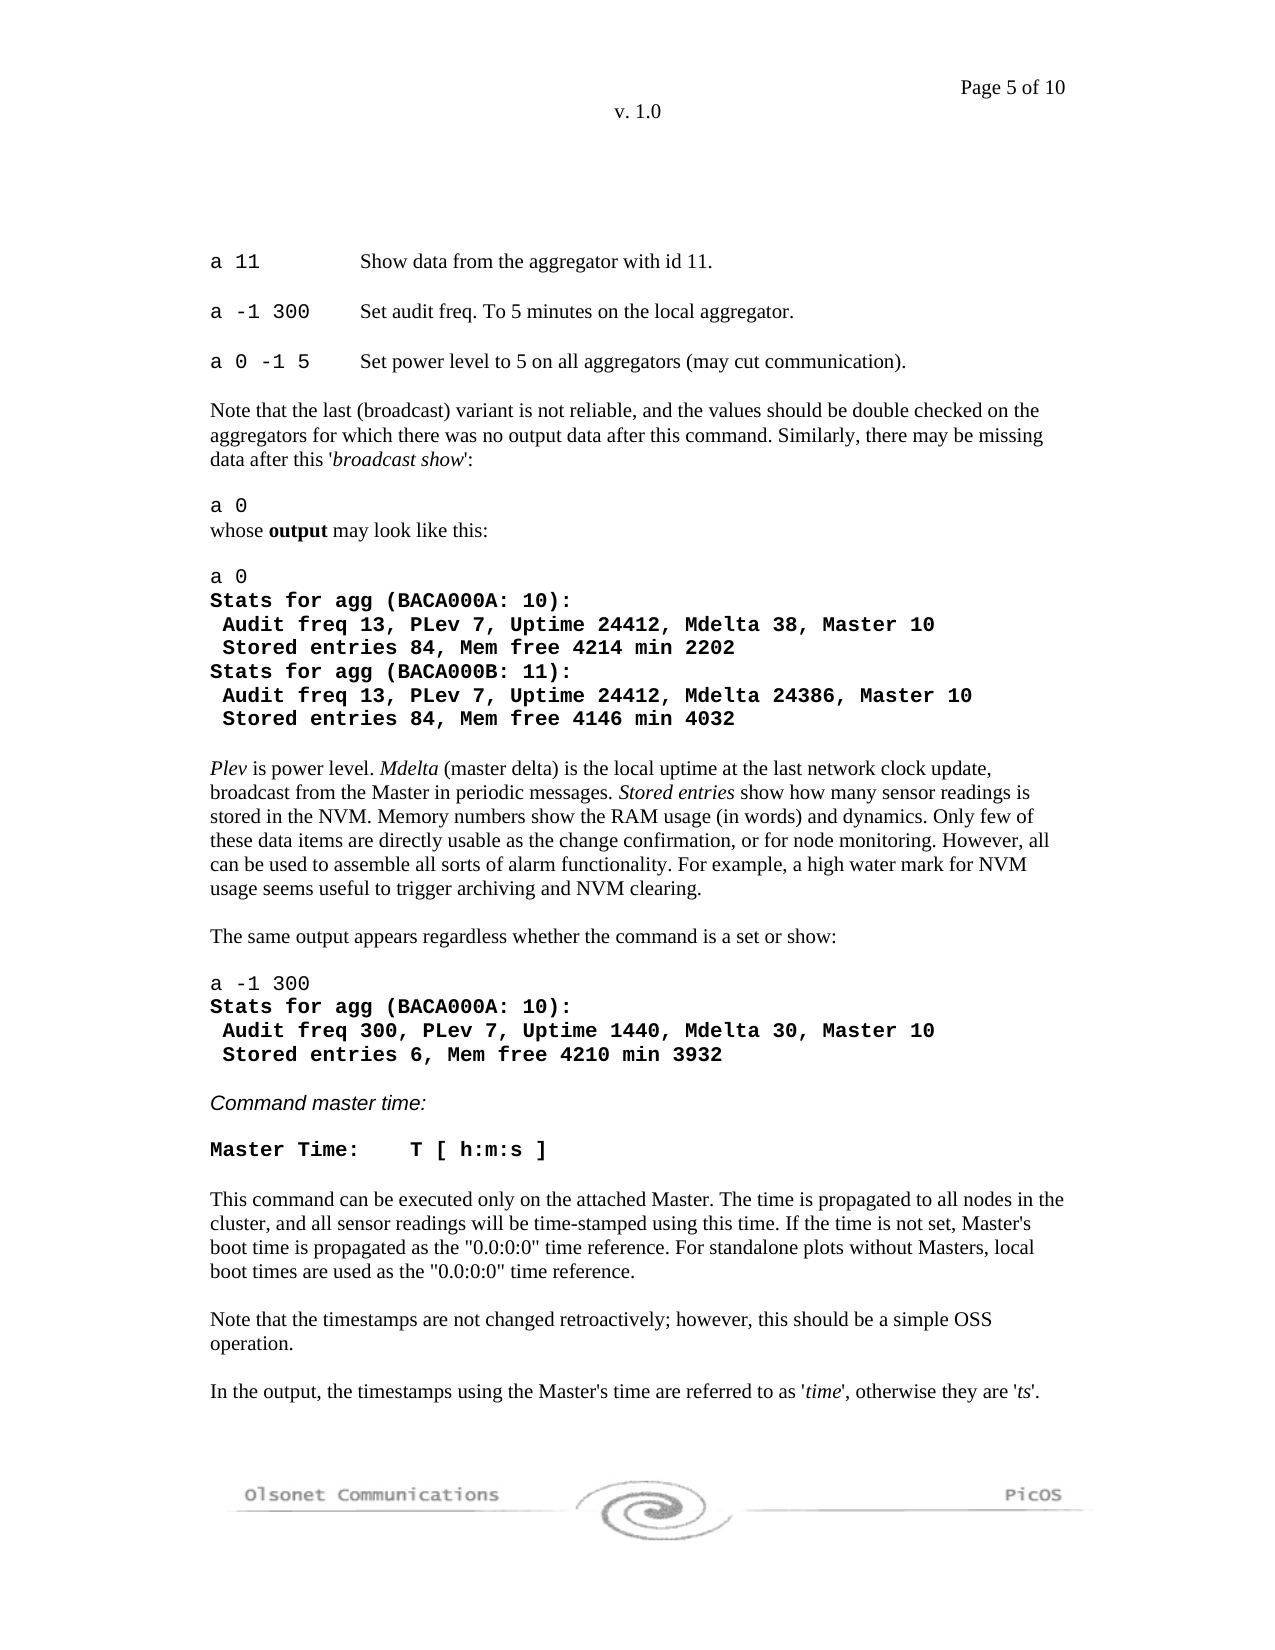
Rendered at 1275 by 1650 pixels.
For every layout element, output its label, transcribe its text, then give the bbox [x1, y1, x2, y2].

text Audit freq 13, PLev 7, Uptime 24412, Mdelta 24386, Master 10 [210, 685, 1065, 708]
text Stats for agg (BACA000A: 10): [210, 590, 1065, 614]
text Note that the last (broadcast) variant is not reliable, and the values should be double checked on the aggregators for which there was no output data after this command. Similarly, there may be missing data after this 'broadcast show': [210, 398, 1065, 471]
text a 0 -1 5 Set power level to 5 on all aggregators (may cut communication). [210, 349, 1065, 374]
text Stats for agg (BACA000A: 10): [210, 996, 1065, 1020]
text a 11 Show data from the aggregator with id 11. [210, 249, 1065, 275]
text In the output, the timestamps using the Master's time are referred to as 'time', otherwise they are 'ts'. [210, 1379, 1065, 1403]
text Stored entries 84, Mem free 4146 min 4032 [210, 708, 1065, 732]
text a 0 [210, 495, 1065, 518]
text The same output appears regardless whether the command is a set or show: [210, 924, 1065, 948]
text Master Time: T [ h:m:s ] [210, 1139, 1065, 1163]
text Stored entries 6, Mem free 4210 min 3932 [210, 1043, 1065, 1067]
text a -1 300 [210, 973, 1065, 996]
subtitle Command master time: [210, 1091, 1065, 1115]
text whose output may look like this: [210, 518, 1065, 542]
picture [226, 1464, 1094, 1566]
text a -1 300 Set audit freq. To 5 minutes on the local aggregator. [210, 299, 1065, 324]
text This command can be executed only on the attached Master. The time is propagated to all nodes in the cluster, and all sensor readings will be time-stamped using this time. If the time is not set, Master's boot time is propagated as the "0.0:0:0" time reference. For standalone plots without Masters, local boot times are used as the "0.0:0:0" time reference. [210, 1187, 1065, 1283]
text Stats for agg (BACA000B: 11): [210, 661, 1065, 685]
text Audit freq 13, PLev 7, Uptime 24412, Mdelta 38, Master 10 [210, 614, 1065, 637]
text a 0 [210, 566, 1065, 590]
text Plev is power level. Mdelta (master delta) is the local uptime at the last network clock update, broadcast from the Master in periodic messages. Stored entries show how many sensor readings is stored in the NVM. Memory numbers show the RAM usage (in words) and dynamics. Only few of these data items are directly usable as the change confirmation, or for node monitoring. However, all can be used to assemble all sorts of alarm functionality. For example, a high water mark for NVM usage seems useful to trigger archiving and NVM clearing. [210, 756, 1065, 900]
text Audit freq 300, PLev 7, Uptime 1440, Mdelta 30, Master 10 [210, 1020, 1065, 1043]
text Stored entries 84, Mem free 4214 min 2202 [210, 637, 1065, 661]
text Note that the timestamps are not changed retroactively; however, this should be a simple OSS operation. [210, 1307, 1065, 1355]
